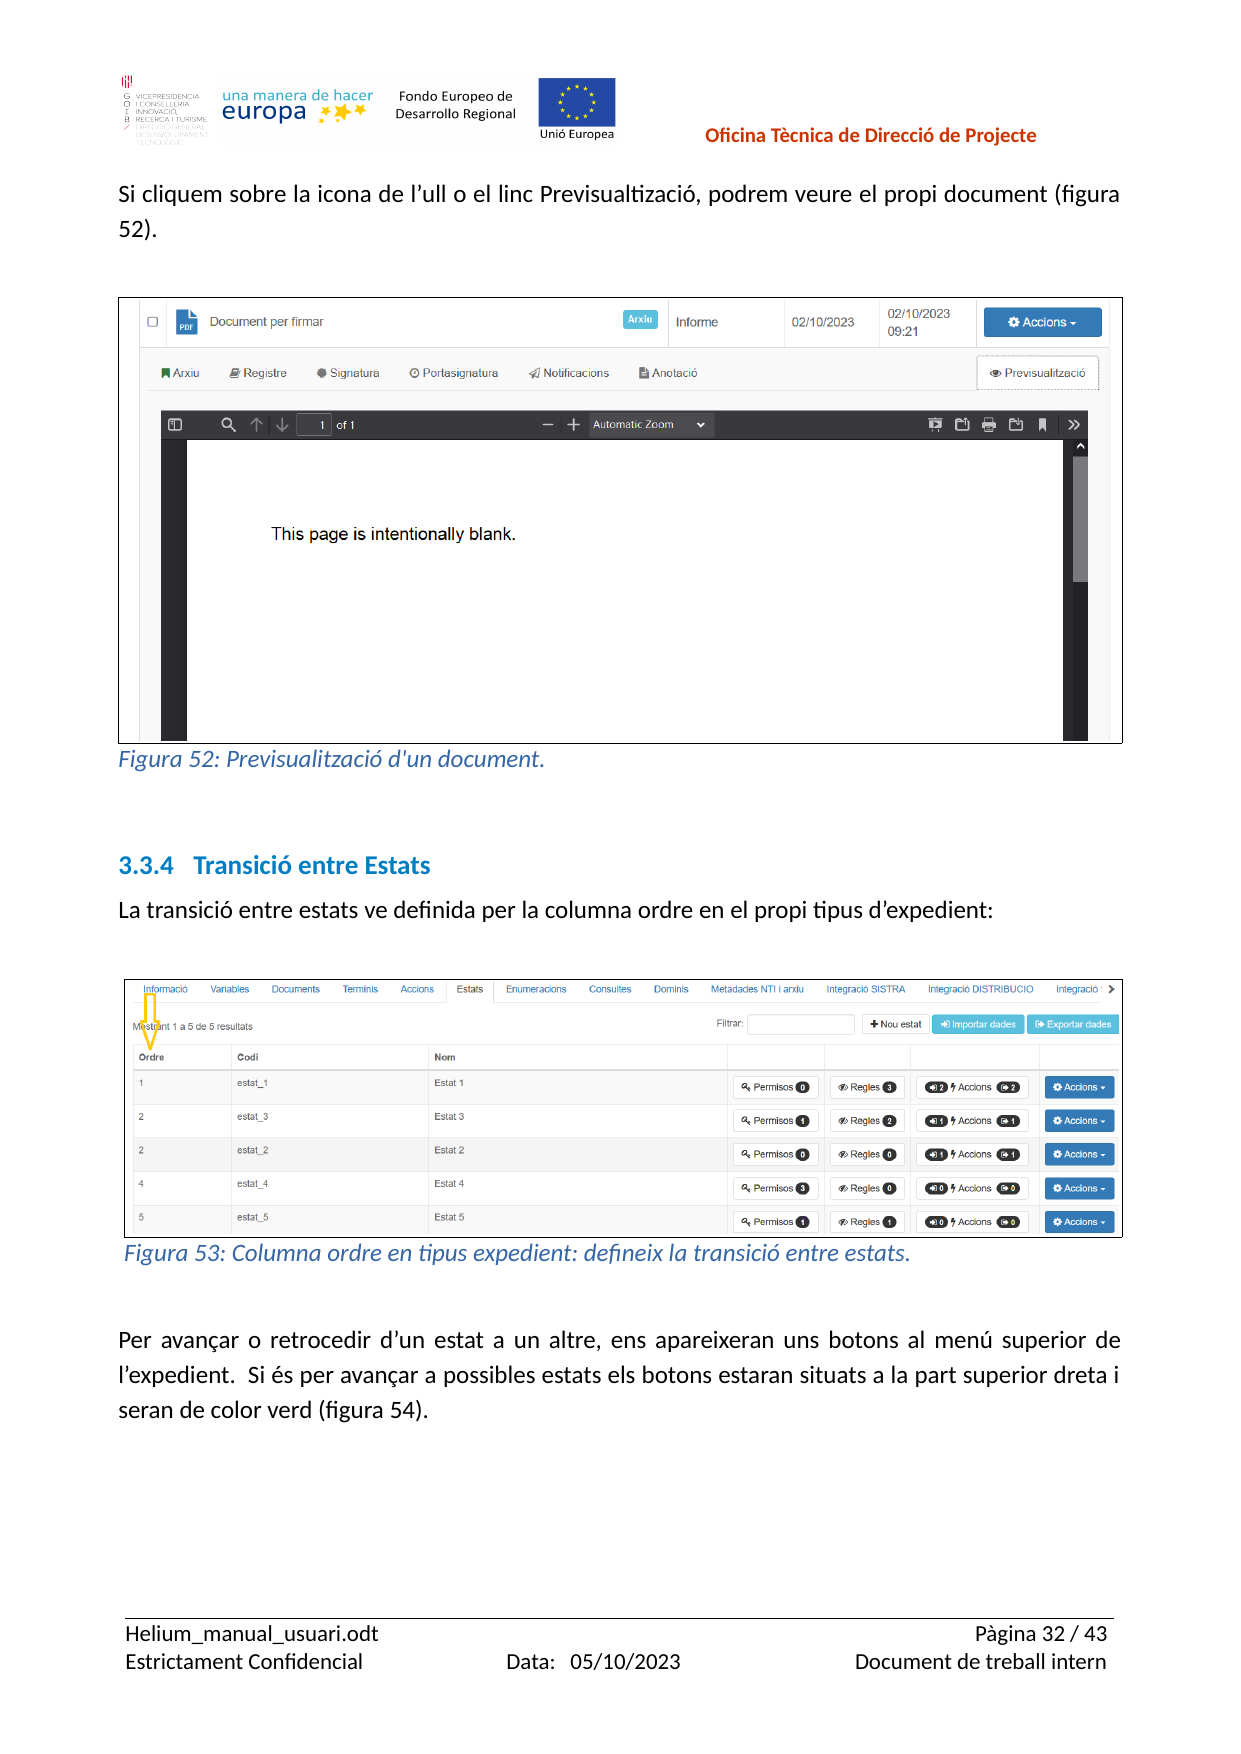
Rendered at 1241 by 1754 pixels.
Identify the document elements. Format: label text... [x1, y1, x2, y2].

text La transició entre estats ve definida per la columna ordre en el propi tipus d’expedient: [118, 894, 1122, 924]
text [125, 980, 1122, 1237]
picture [118, 73, 213, 147]
subtitle Transició entre Estats [118, 848, 1122, 881]
text Si cliquem sobre la icona de l’ull o el linc Previsualtizació, podrem veure el propi document (figura 52). [118, 178, 1122, 243]
picture [219, 73, 621, 147]
text [119, 298, 1122, 743]
text Per avançar o retrocedir d’un estat a un altre, ens apareixeran uns botons al menú superior de l’expedient. Si és per avançar a possibles estats els botons estaran situats a la part superior dreta i seran de color verd (figura 54). [118, 1324, 1122, 1425]
picture [127, 981, 1119, 1234]
text Figura 52: Previsualització d'un document. [118, 744, 1122, 774]
picture [121, 300, 1119, 741]
text Figura 53: Columna ordre en tipus expedient: defineix la transició entre estats. [124, 1238, 1122, 1268]
